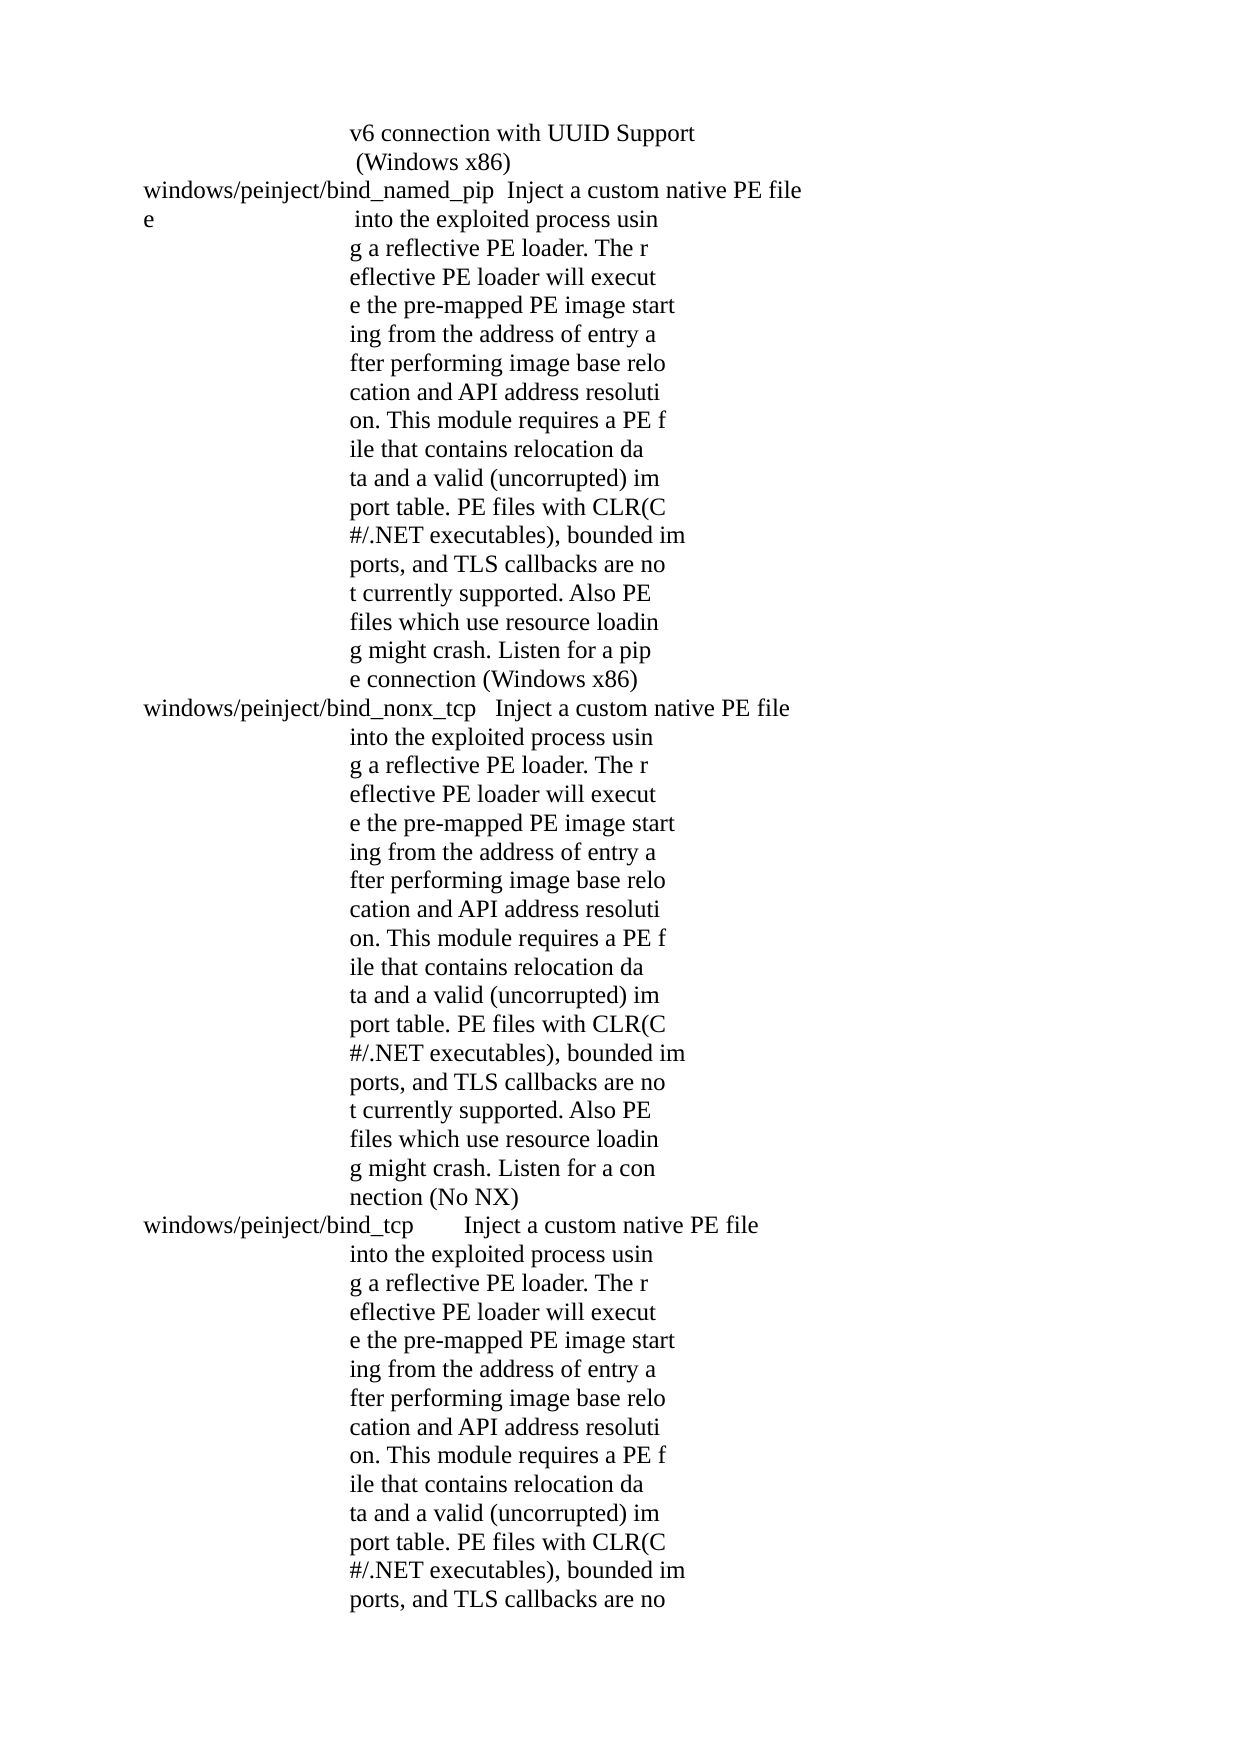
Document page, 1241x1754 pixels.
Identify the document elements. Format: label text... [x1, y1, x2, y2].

text e the pre-mapped PE image start [118, 1326, 1122, 1354]
text eflective PE loader will execut [118, 1297, 1122, 1326]
text ports, and TLS callbacks are no [118, 1067, 1122, 1096]
text e into the exploited process usin [118, 204, 1122, 233]
text #/.NET executables), bounded im [118, 521, 1122, 549]
text ile that contains relocation da [118, 952, 1122, 981]
text fter performing image base relo [118, 1383, 1122, 1412]
text fter performing image base relo [118, 866, 1122, 894]
text windows/peinject/bind_named_pip Inject a custom native PE file [118, 176, 1122, 204]
text files which use resource loadin [118, 1124, 1122, 1153]
text e connection (Windows x86) [118, 664, 1122, 693]
text e the pre-mapped PE image start [118, 291, 1122, 319]
text ing from the address of entry a [118, 319, 1122, 348]
text ing from the address of entry a [118, 837, 1122, 866]
text files which use resource loadin [118, 607, 1122, 636]
text port table. PE files with CLR(C [118, 1009, 1122, 1038]
text windows/peinject/bind_nonx_tcp Inject a custom native PE file [118, 693, 1122, 722]
text g might crash. Listen for a con [118, 1153, 1122, 1182]
text g might crash. Listen for a pip [118, 636, 1122, 664]
text cation and API address resoluti [118, 1412, 1122, 1441]
text eflective PE loader will execut [118, 262, 1122, 291]
text ta and a valid (uncorrupted) im [118, 981, 1122, 1009]
text #/.NET executables), bounded im [118, 1038, 1122, 1067]
text port table. PE files with CLR(C [118, 492, 1122, 521]
text nection (No NX) [118, 1182, 1122, 1211]
text cation and API address resoluti [118, 894, 1122, 923]
text ta and a valid (uncorrupted) im [118, 463, 1122, 492]
text e the pre-mapped PE image start [118, 808, 1122, 837]
text ing from the address of entry a [118, 1354, 1122, 1383]
text into the exploited process usin [118, 722, 1122, 751]
text cation and API address resoluti [118, 377, 1122, 406]
text t currently supported. Also PE [118, 578, 1122, 607]
text g a reflective PE loader. The r [118, 751, 1122, 779]
text eflective PE loader will execut [118, 779, 1122, 808]
text v6 connection with UUID Support [118, 118, 1122, 147]
text #/.NET executables), bounded im [118, 1556, 1122, 1584]
text on. This module requires a PE f [118, 1441, 1122, 1469]
text (Windows x86) [118, 147, 1122, 176]
text on. This module requires a PE f [118, 923, 1122, 952]
text port table. PE files with CLR(C [118, 1527, 1122, 1556]
text fter performing image base relo [118, 348, 1122, 377]
text on. This module requires a PE f [118, 406, 1122, 434]
text ile that contains relocation da [118, 1469, 1122, 1498]
text t currently supported. Also PE [118, 1096, 1122, 1124]
text ports, and TLS callbacks are no [118, 1584, 1122, 1613]
text into the exploited process usin [118, 1239, 1122, 1268]
text g a reflective PE loader. The r [118, 233, 1122, 262]
text g a reflective PE loader. The r [118, 1268, 1122, 1297]
text windows/peinject/bind_tcp Inject a custom native PE file [118, 1211, 1122, 1239]
text ile that contains relocation da [118, 434, 1122, 463]
text ta and a valid (uncorrupted) im [118, 1498, 1122, 1527]
text ports, and TLS callbacks are no [118, 549, 1122, 578]
